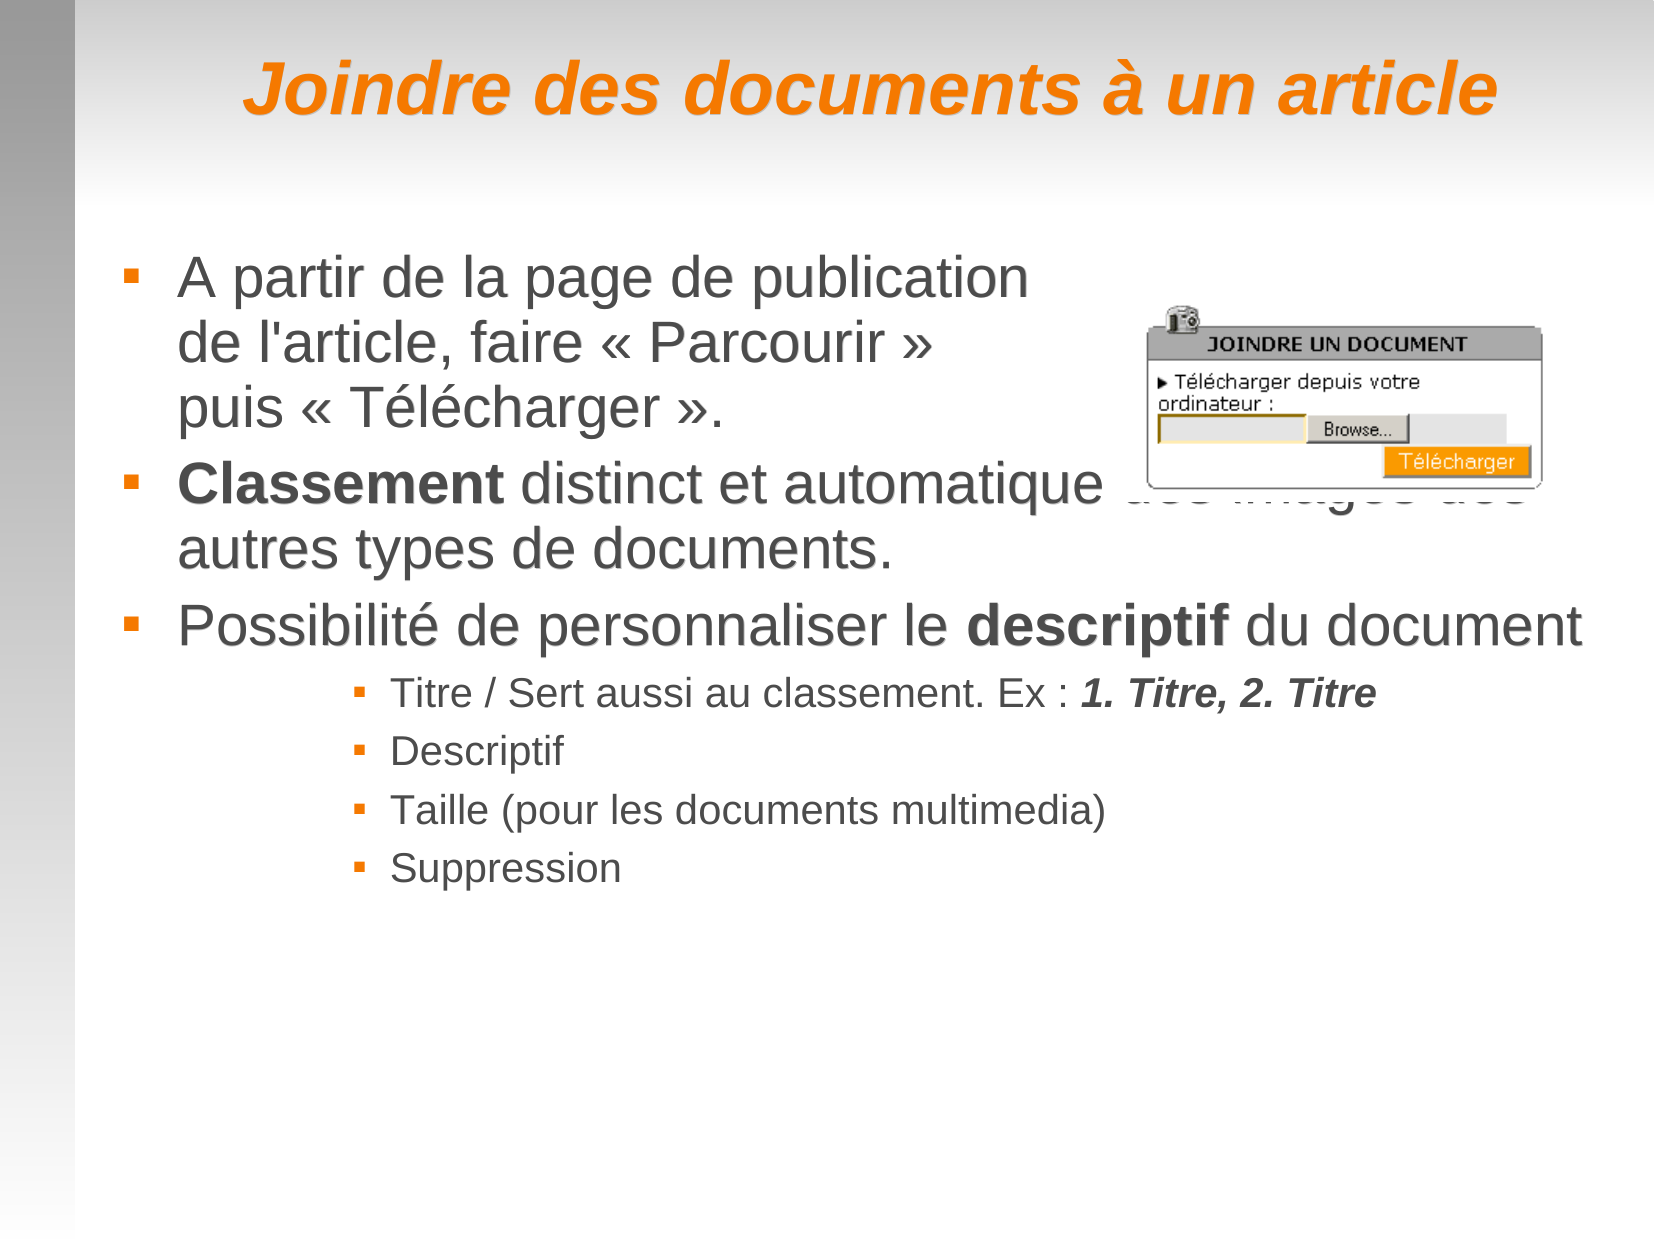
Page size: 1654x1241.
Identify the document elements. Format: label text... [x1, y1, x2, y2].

list A partir de la page de publication de l'article, faire « Parcourir » puis « Télécharger ». Classement distinct et automatique des images des autres types de documents. Possibilité de personnaliser le descriptif du document Titre / Sert aussi au classement. Ex : 1. Titre, 2. Titre Descriptif Taille (pour les documents multimedia) Suppression [106, 244, 1595, 1063]
picture [1122, 295, 1557, 502]
title Joindre des documents à un article [88, 0, 1654, 178]
